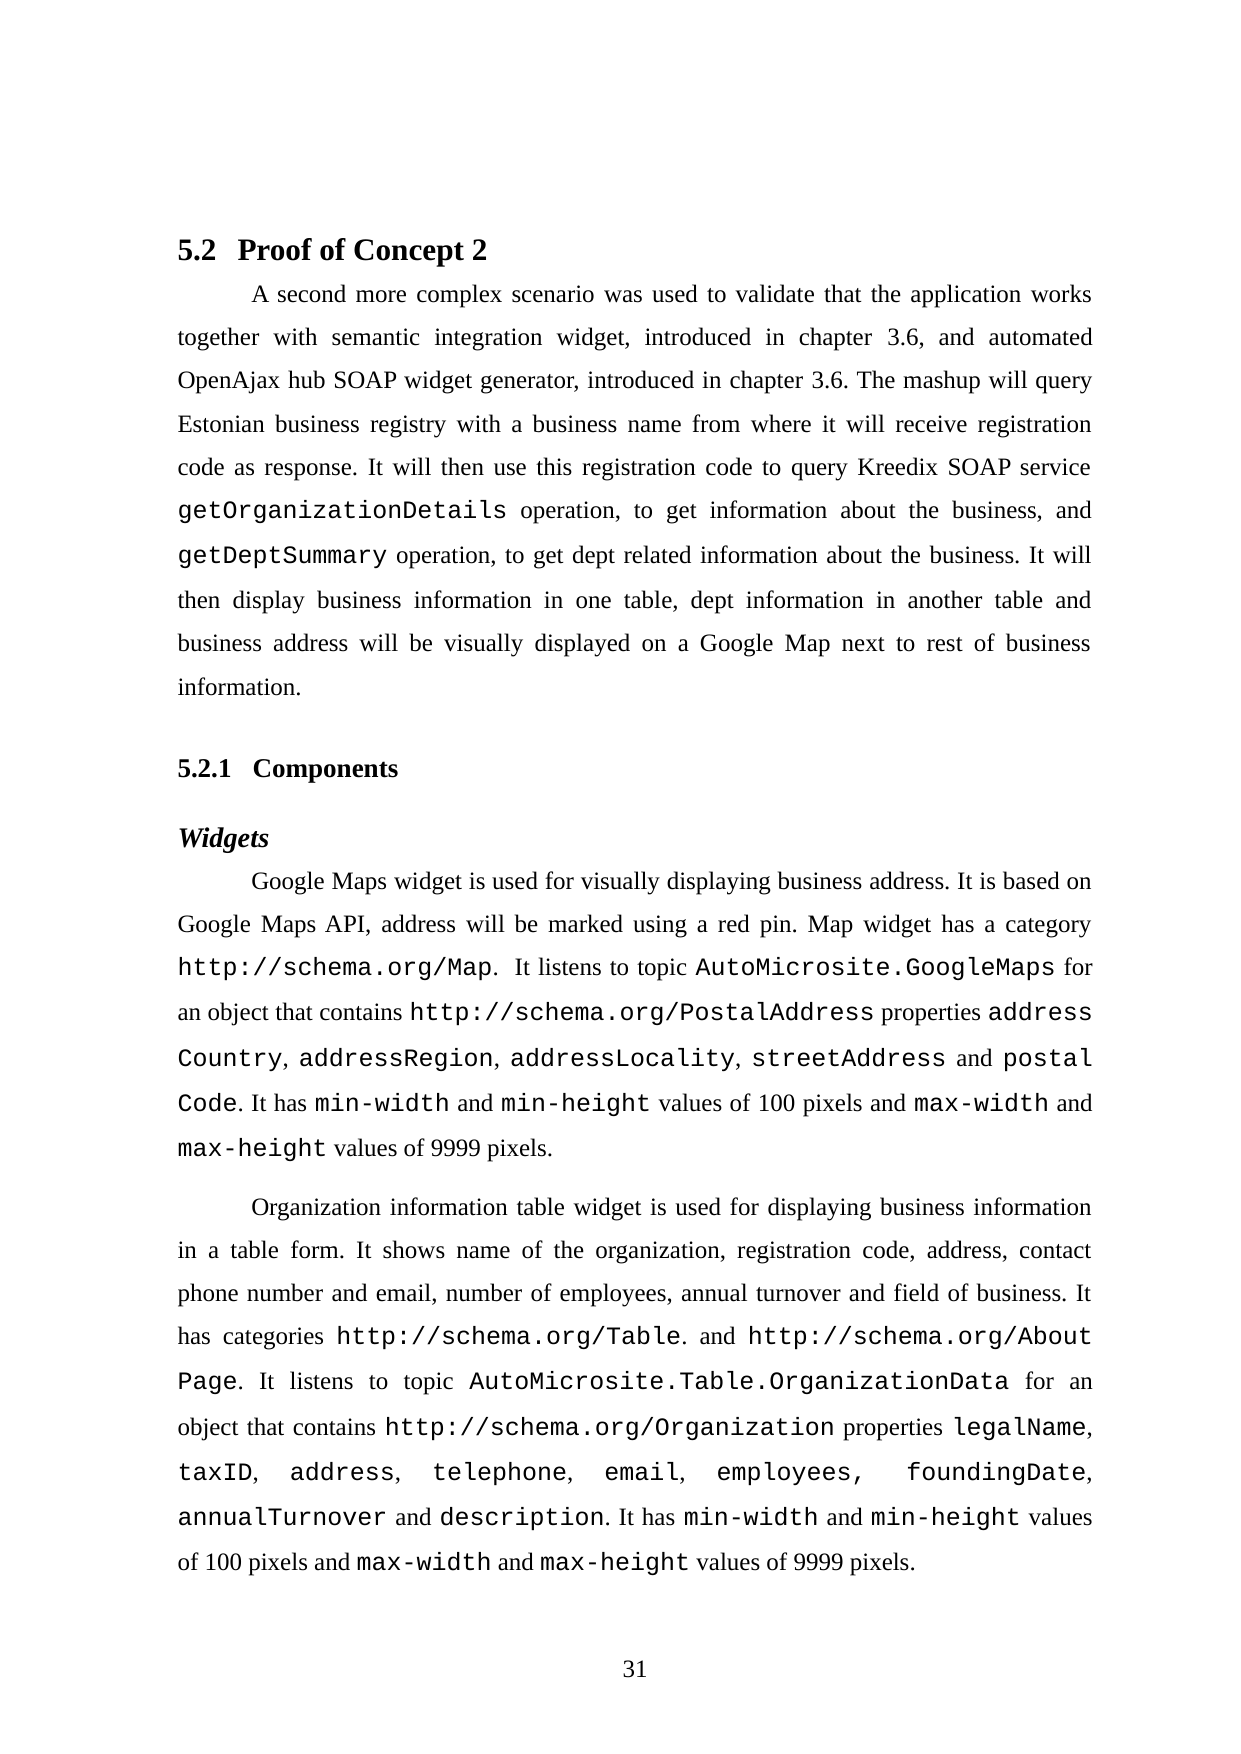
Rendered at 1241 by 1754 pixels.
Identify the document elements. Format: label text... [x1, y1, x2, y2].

subtitle Proof of Concept 2 [177, 231, 1093, 267]
subtitle Components [177, 752, 1093, 783]
text Organization information table widget is used for displaying business information in a table form. It shows name of the organization, registration code, address, contact phone number and email, number of employees, annual turnover and field of business. It has categories http://schema.org/Table. and http://schema.org/About Page. It listens to topic AutoMicrosite.Table.OrganizationData for an object that contains http://schema.org/Organization properties legalName, taxID, address, telephone, email, employees, foundingDate, annualTurnover and description. It has min-width and min-height values of 100 pixels and max-width and max-height values of 9999 pixels. [177, 1192, 1093, 1578]
subtitle Widgets [177, 821, 1093, 853]
text Google Maps widget is used for visually displaying business address. It is based on Google Maps API, address will be marked using a red pin. Map widget has a category http://schema.org/Map. It listens to topic AutoMicrosite.GoogleMaps for an object that contains http://schema.org/PostalAddress properties address Country, addressRegion, addressLocality, streetAddress and postal Code. It has min-width and min-height values of 100 pixels and max-width and max-height values of 9999 pixels. [177, 866, 1093, 1164]
text A second more complex scenario was used to validate that the application works together with semantic integration widget, introduced in chapter 3.6, and automated OpenAjax hub SOAP widget generator, introduced in chapter 3.6. The mashup will query Estonian business registry with a business name from where it will receive registration code as response. It will then use this registration code to query Kreedix SOAP service getOrganizationDetails operation, to get information about the business, and getDeptSummary operation, to get dept related information about the business. It will then display business information in one table, dept information in another table and business address will be visually displayed on a Google Map next to rest of business information. [177, 279, 1093, 700]
